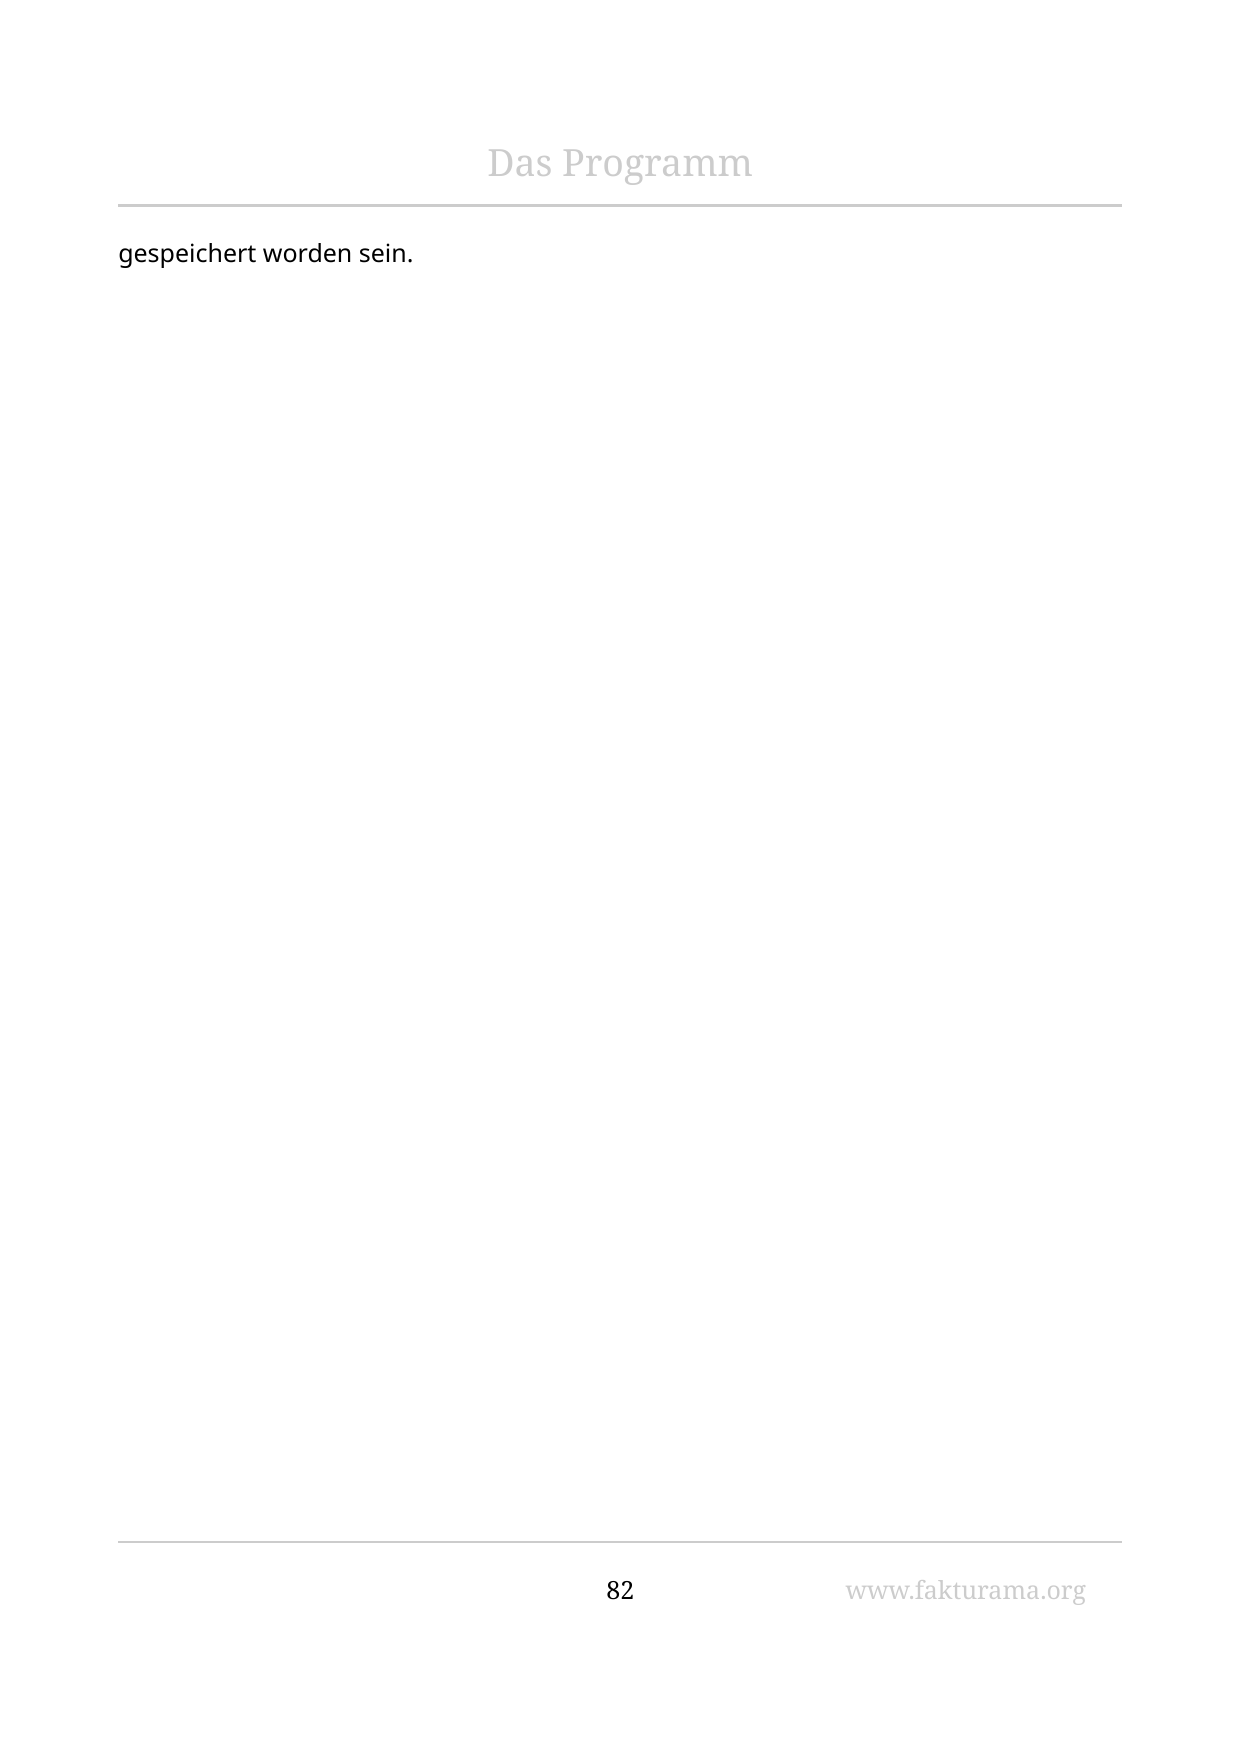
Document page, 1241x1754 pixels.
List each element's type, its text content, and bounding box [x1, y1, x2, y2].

text gespeichert worden sein. [118, 236, 1122, 270]
